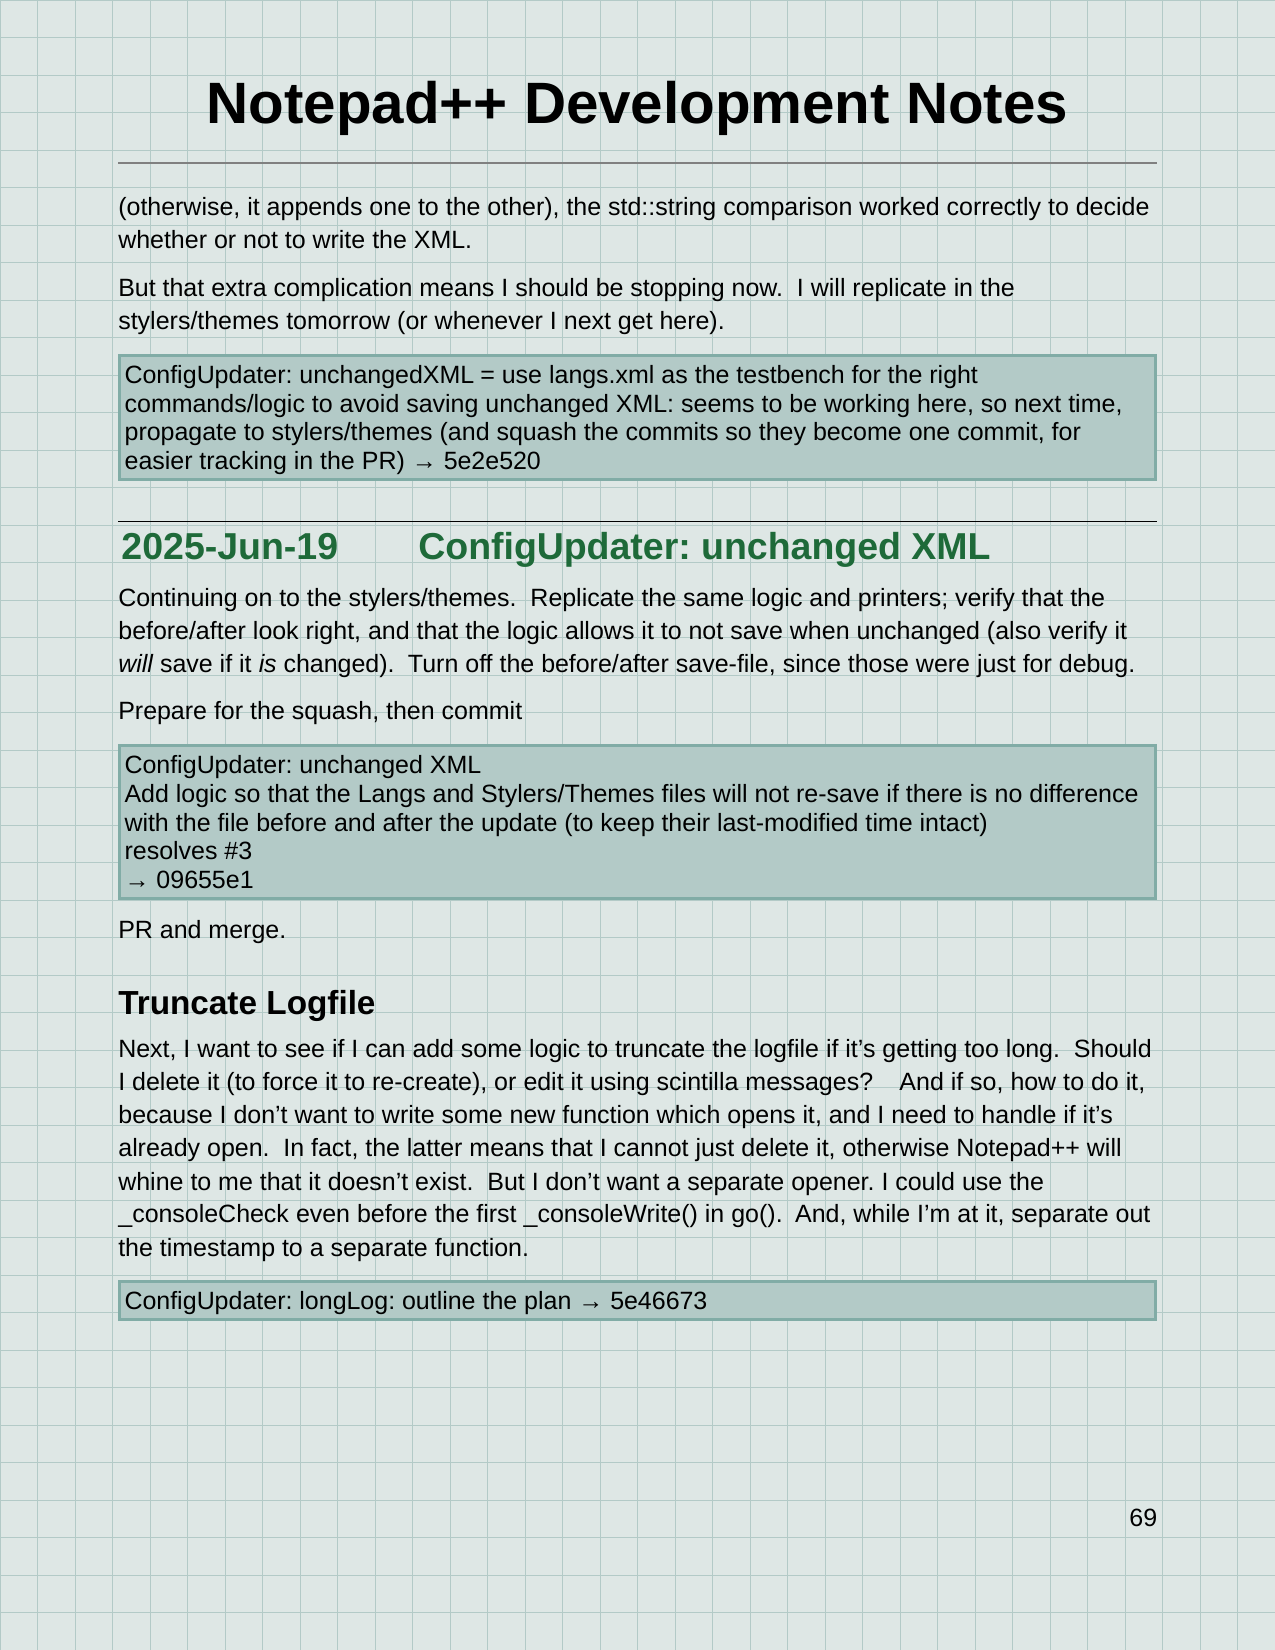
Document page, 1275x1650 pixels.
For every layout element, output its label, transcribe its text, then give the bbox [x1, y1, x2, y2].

text → 09655e1 [121, 859, 1154, 897]
text resolves #3 [121, 830, 1154, 859]
text (otherwise, it appends one to the other), the std::string comparison worked correctly to decide whether or not to write the XML. [118, 192, 1157, 254]
subtitle Truncate Logfile [118, 983, 1157, 1022]
text ConfigUpdater: longLog: outline the plan → 5e46673 [121, 1283, 1154, 1318]
text Continuing on to the stylers/themes. Replicate the same logic and printers; verify that the before/after look right, and that the logic allows it to not save when unchanged (also verify it will save if it is changed). Turn off the before/after save-file, since those were just for debug. [118, 583, 1157, 677]
text PR and merge. [118, 915, 1157, 944]
text Next, I want to see if I can add some logic to truncate the logfile if it’s getting too long. Should I delete it (to force it to re-create), or edit it using scintilla messages? And if so, how to do it, because I don’t want to write some new function which opens it, and I need to handle if it’s already open. In fact, the latter means that I cannot just delete it, otherwise Notepad++ will whine to me that it doesn’t exist. But I don’t want a separate opener. I could use the _consoleCheck even before the first _consoleWrite() in go(). And, while I’m at it, separate out the timestamp to a separate function. [118, 1034, 1157, 1261]
text Prepare for the squash, then commit [118, 696, 1157, 725]
text ConfigUpdater: unchangedXML = use langs.xml as the testbench for the right commands/logic to avoid saving unchanged XML: seems to be working here, so next time, propagate to stylers/themes (and squash the commits so they become one commit, for easier tracking in the PR) → 5e2e520 [121, 357, 1154, 478]
text Add logic so that the Langs and Stylers/Themes files will not re-save if there is no difference with the file before and after the update (to keep their last-modified time intact) [121, 773, 1154, 830]
text ConfigUpdater: unchanged XML [121, 747, 1154, 773]
subtitle 2025-Jun-19 ConfigUpdater: unchanged XML [118, 522, 1157, 570]
text But that extra complication means I should be stopping now. I will replicate in the stylers/themes tomorrow (or whenever I next get here). [118, 273, 1157, 335]
